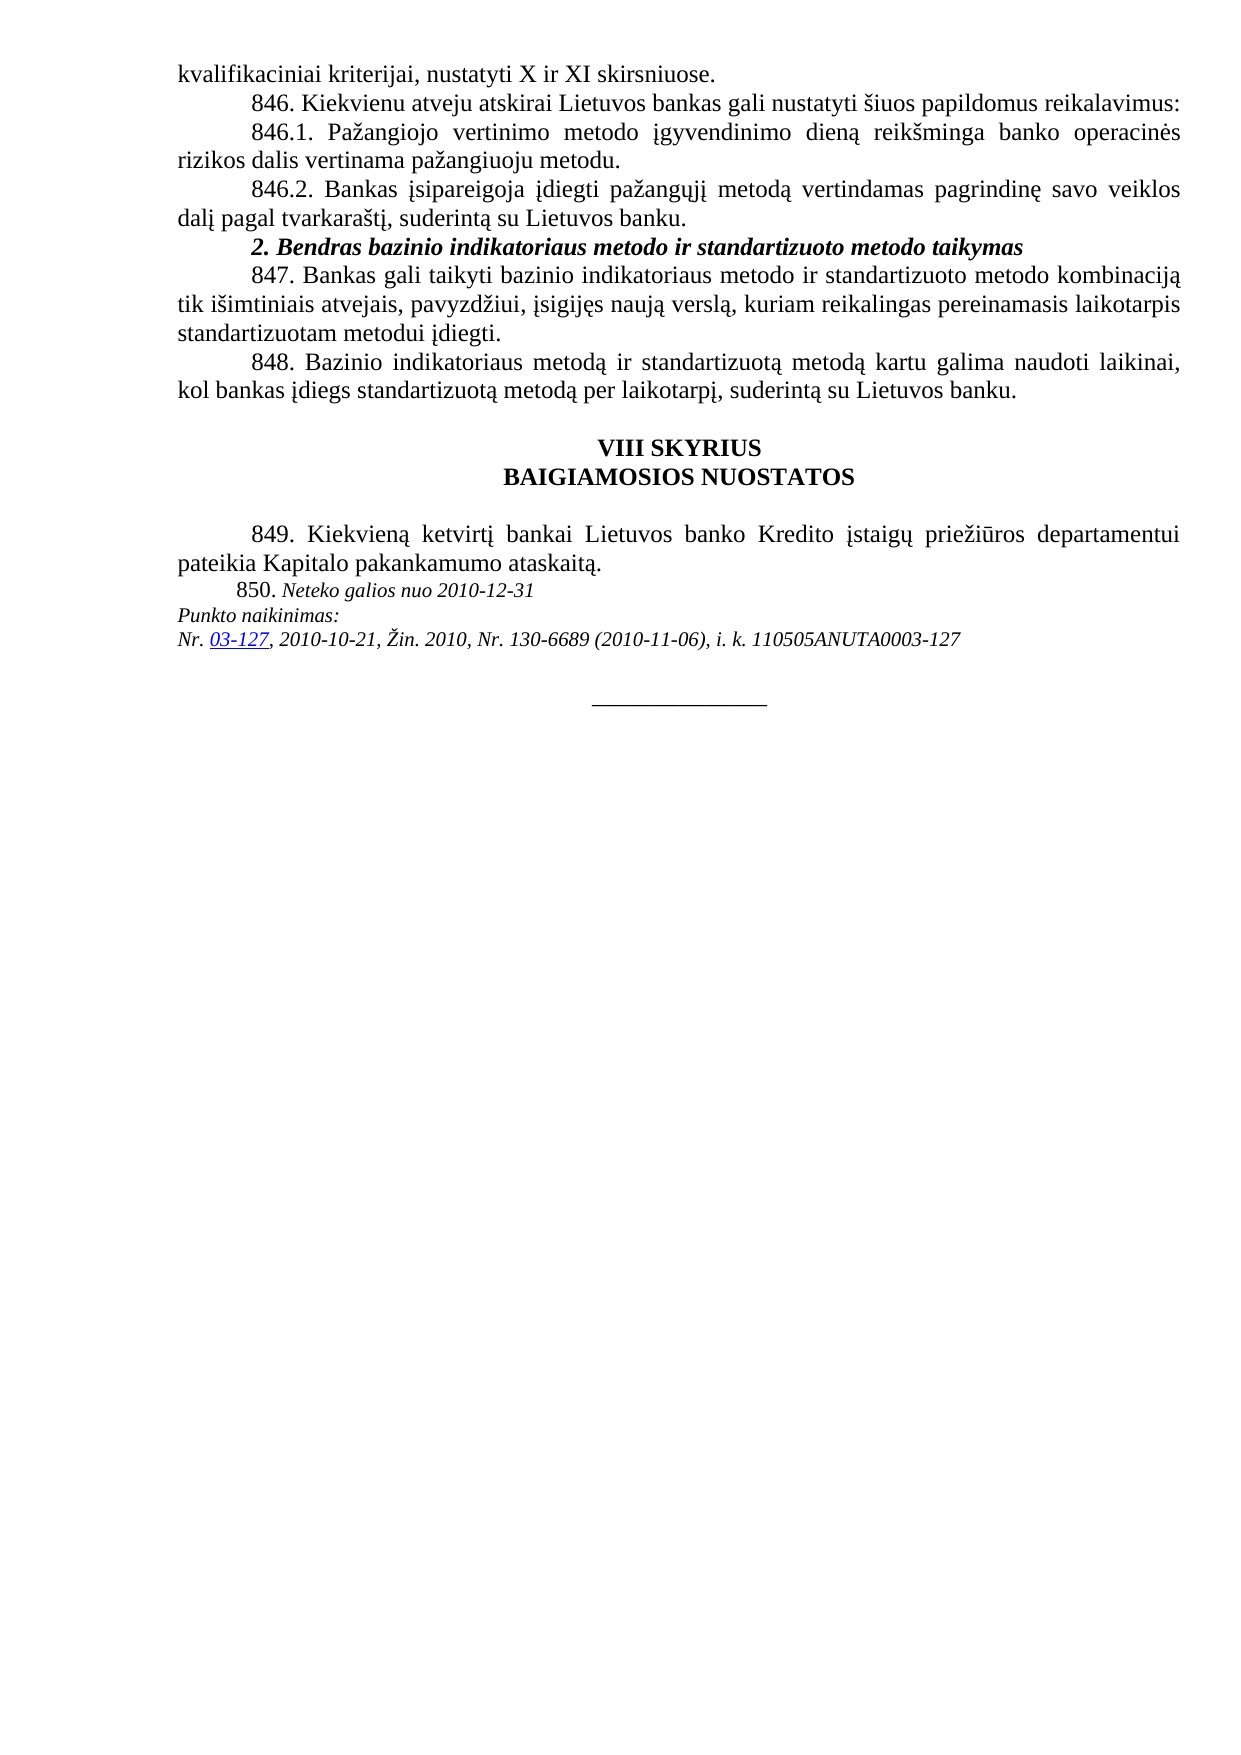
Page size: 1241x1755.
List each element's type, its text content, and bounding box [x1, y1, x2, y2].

text 846. Kiekvienu atveju atskirai Lietuvos bankas gali nustatyti šiuos papildomus reikalavimus: [177, 88, 1181, 117]
text 846.2. Bankas įsipareigoja įdiegti pažangųjį metodą vertindamas pagrindinę savo veiklos dalį pagal tvarkaraštį, suderintą su Lietuvos banku. [177, 174, 1181, 232]
text 850. Neteko galios nuo 2010-12-31 [177, 577, 1181, 603]
text Punkto naikinimas: [177, 603, 1181, 627]
text VIII SKYRIUS [177, 433, 1181, 462]
text ______________ [177, 680, 1181, 708]
text kvalifikaciniai kriterijai, nustatyti X ir XI skirsniuose. [177, 59, 1181, 88]
text 847. Bankas gali taikyti bazinio indikatoriaus metodo ir standartizuoto metodo kombinaciją tik išimtiniais atvejais, pavyzdžiui, įsigijęs naują verslą, kuriam reikalingas pereinamasis laikotarpis standartizuotam metodui įdiegti. [177, 260, 1181, 347]
text Nr. 03-127, 2010-10-21, Žin. 2010, Nr. 130-6689 (2010-11-06), i. k. 110505ANUTA0003-127 [177, 627, 1181, 651]
text 848. Bazinio indikatoriaus metodą ir standartizuotą metodą kartu galima naudoti laikinai, kol bankas įdiegs standartizuotą metodą per laikotarpį, suderintą su Lietuvos banku. [177, 347, 1181, 404]
text 2. Bendras bazinio indikatoriaus metodo ir standartizuoto metodo taikymas [177, 232, 1181, 260]
text BAIGIAMOSIOS NUOSTATOS [177, 462, 1181, 490]
text 846.1. Pažangiojo vertinimo metodo įgyvendinimo dieną reikšminga banko operacinės rizikos dalis vertinama pažangiuoju metodu. [177, 117, 1181, 174]
text 849. Kiekvieną ketvirtį bankai Lietuvos banko Kredito įstaigų priežiūros departamentui pateikia Kapitalo pakankamumo ataskaitą. [177, 519, 1181, 577]
